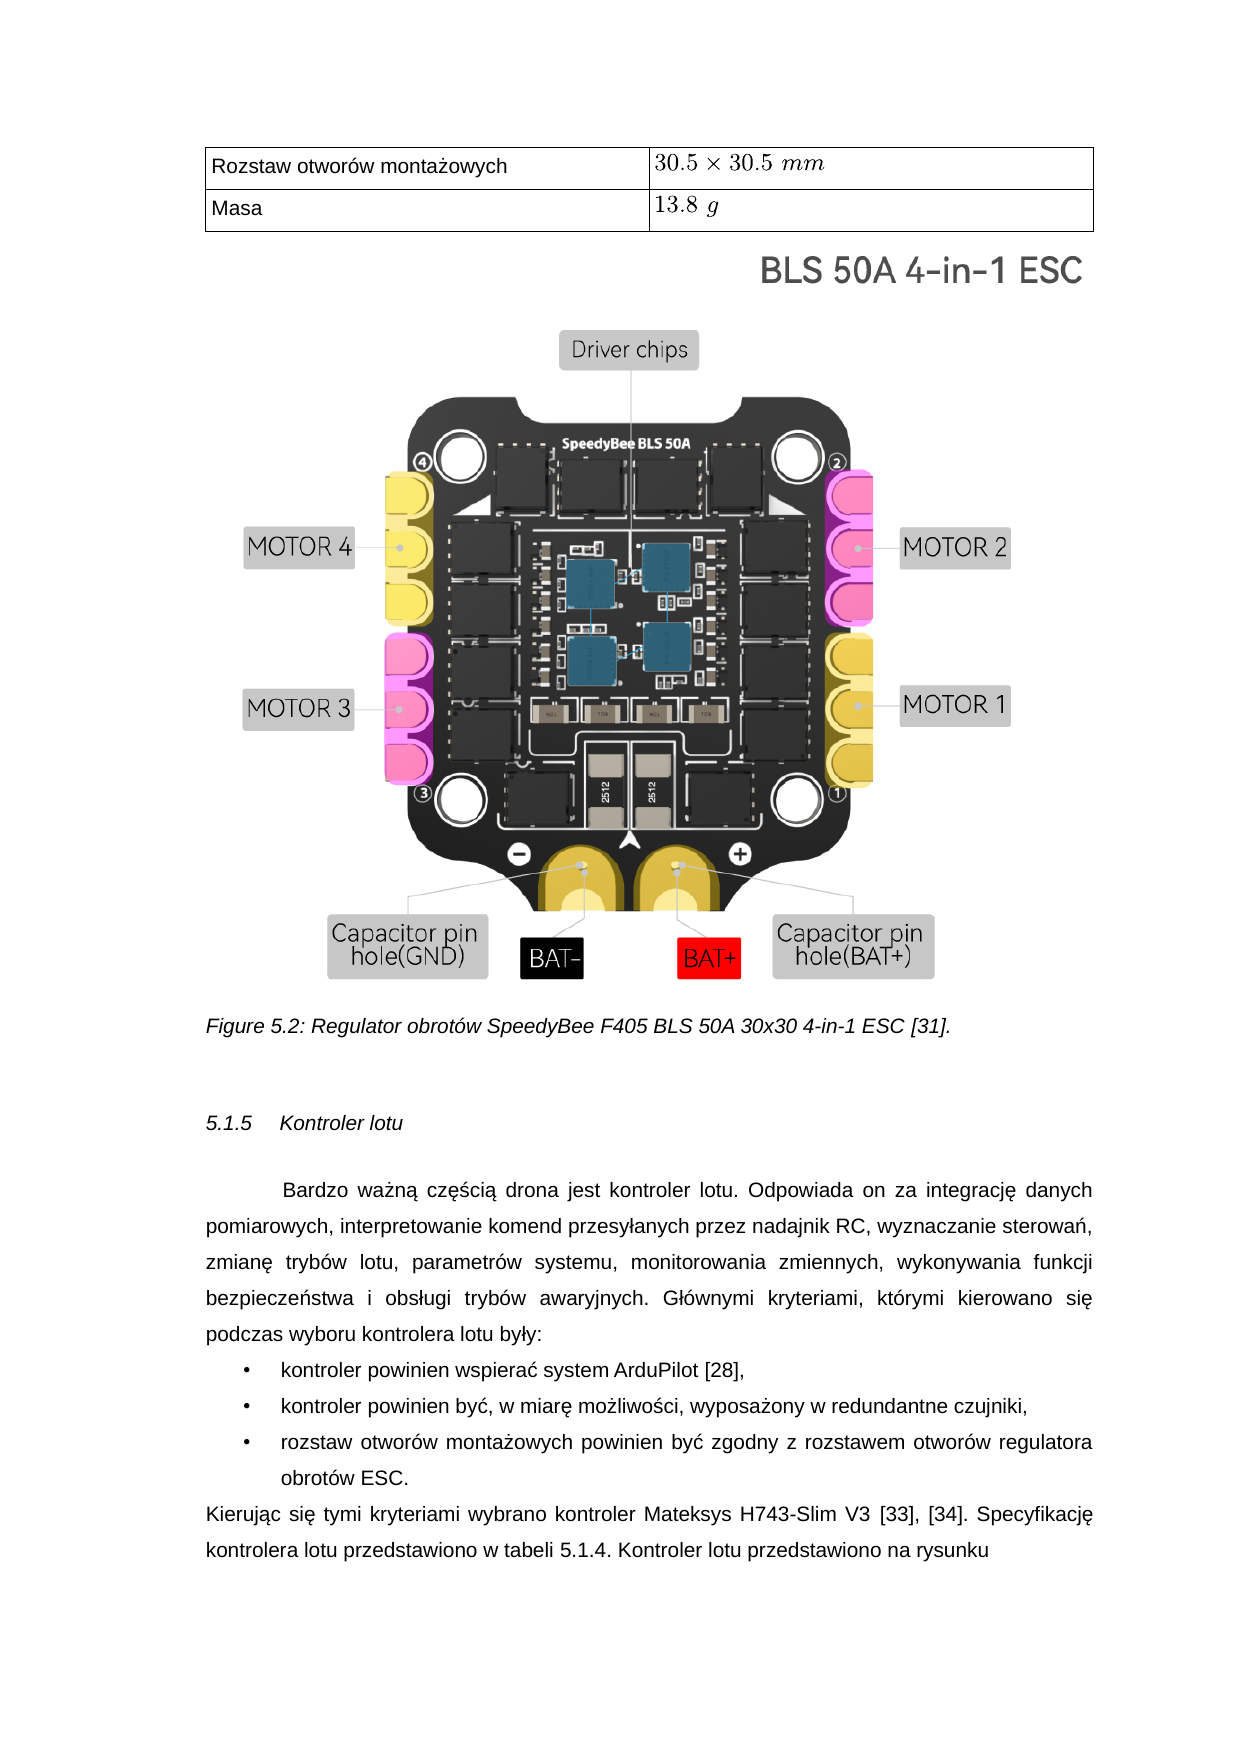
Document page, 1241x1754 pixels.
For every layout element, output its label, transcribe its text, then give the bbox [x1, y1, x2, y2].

table_cell [650, 148, 1093, 189]
list kontroler powinien być, w miarę możliwości, wyposażony w redundantne czujniki, [243, 1394, 1093, 1418]
table_cell Masa [206, 190, 649, 231]
picture [205, 244, 1094, 1015]
list Kierując się tymi kryteriami wybrano kontroler Mateksys H743-Slim V3 [33], [34]. Specyfikację kontrolera lotu przedstawiono w tabeli 5.1.4. Kontroler lotu przedstawiono na rysunku [206, 1502, 1093, 1562]
list rozstaw otworów montażowych powinien być zgodny z rozstawem otworów regulatora obrotów ESC. [243, 1430, 1093, 1490]
subtitle Kontroler lotu [206, 1111, 1093, 1135]
table_cell [650, 190, 1093, 231]
list kontroler powinien wspierać system ArduPilot [28], [243, 1358, 1093, 1382]
table_cell Rozstaw otworów montażowych [206, 148, 649, 189]
text Bardzo ważną częścią drona jest kontroler lotu. Odpowiada on za integrację danych pomiarowych, interpretowanie komend przesyłanych przez nadajnik RC, wyznaczanie sterowań, zmianę trybów lotu, parametrów systemu, monitorowania zmiennych, wykonywania funkcji bezpieczeństwa i obsługi trybów awaryjnych. Głównymi kryteriami, którymi kierowano się podczas wyboru kontrolera lotu były: [206, 1178, 1093, 1346]
text Figure 5.2: Regulator obrotów SpeedyBee F405 BLS 50A 30x30 4-in-1 ESC [31]. [206, 1015, 1093, 1038]
